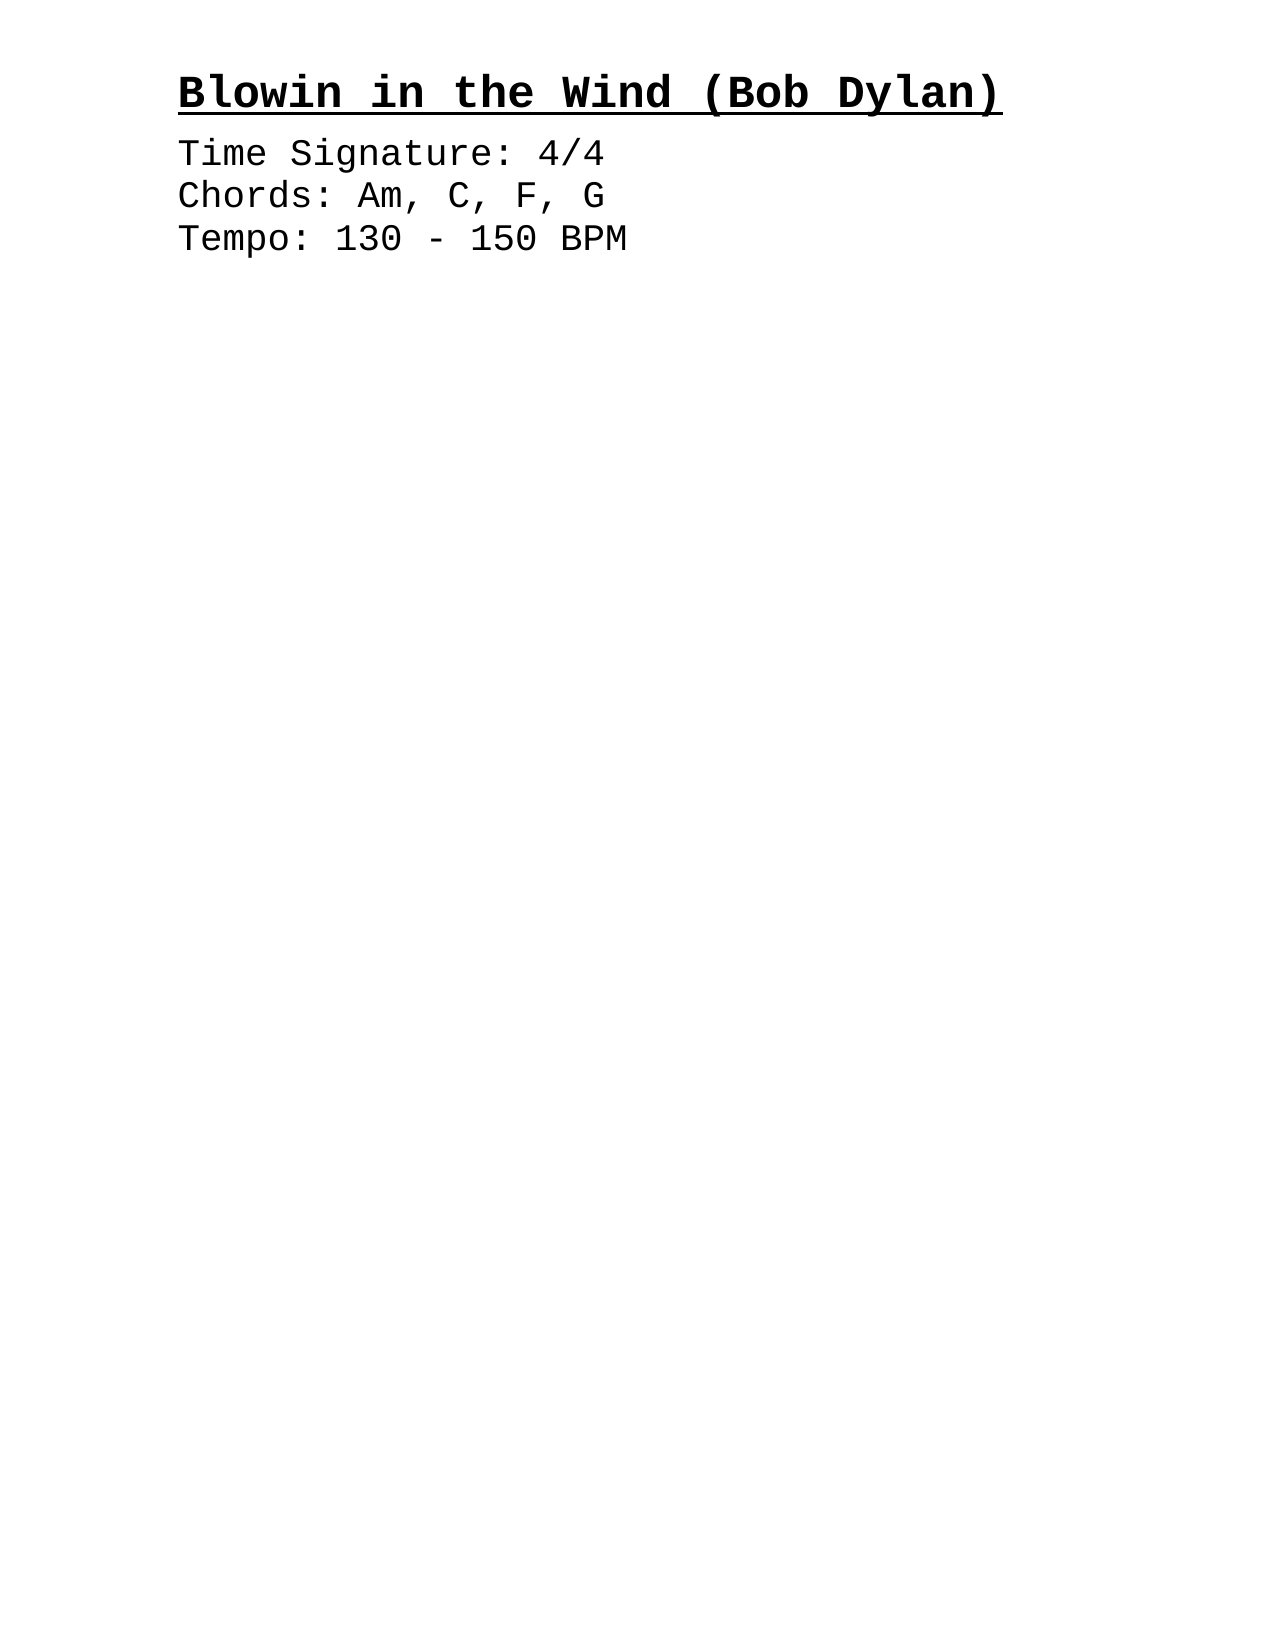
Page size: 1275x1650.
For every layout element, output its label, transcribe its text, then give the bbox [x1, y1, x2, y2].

subtitle Tempo: 130 - 150 BPM [177, 219, 1231, 261]
subtitle Blowin in the Wind (Bob Dylan) [177, 69, 1231, 121]
subtitle Chords: Am, C, F, G [177, 176, 1231, 219]
subtitle Time Signature: 4/4 [177, 134, 1231, 176]
